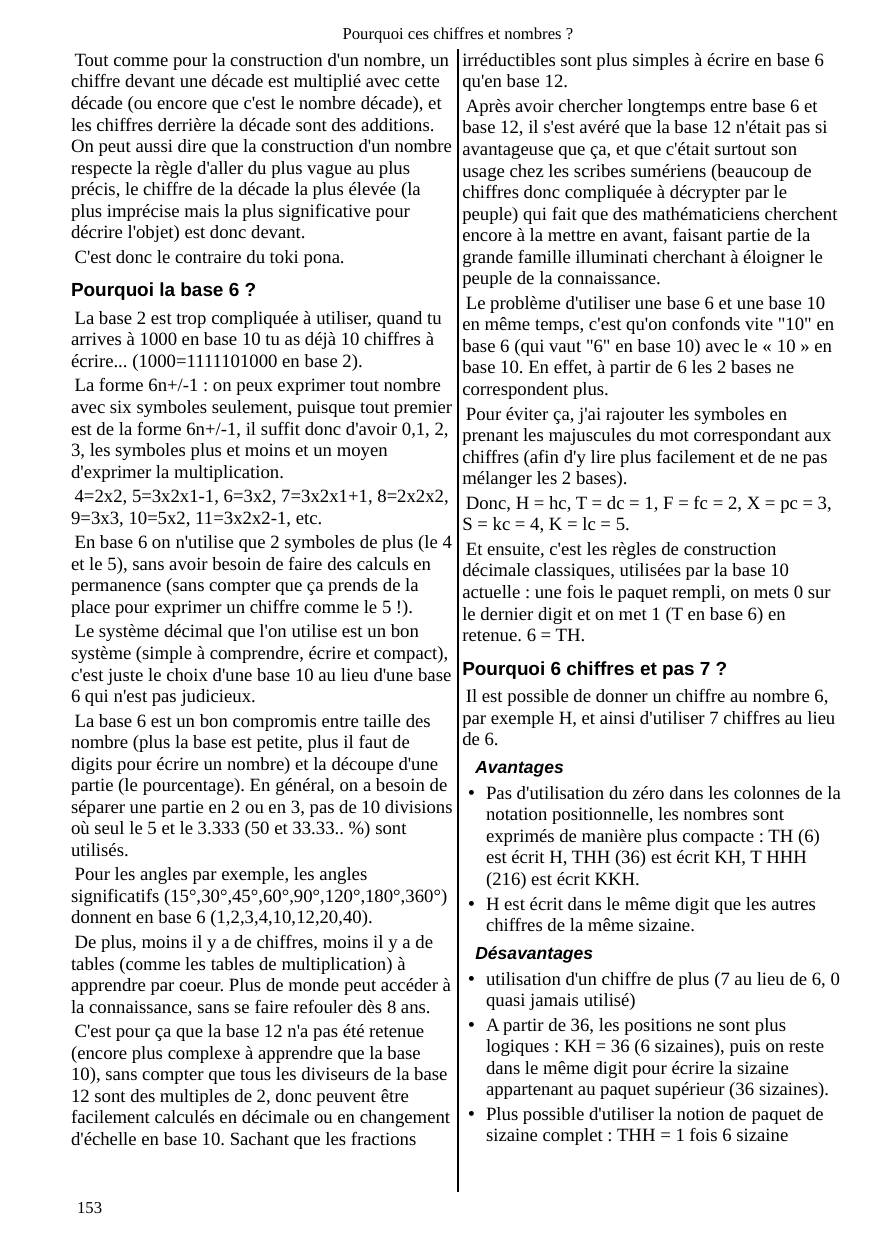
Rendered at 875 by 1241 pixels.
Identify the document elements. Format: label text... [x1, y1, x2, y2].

text En base 6 on n'utilise que 2 symboles de plus (le 4 et le 5), sans avoir besoin de faire des calculs en permanence (sans compter que ça prends de la place pour exprimer un chiffre comme le 5 !). [71, 531, 453, 617]
list Plus possible d'utiliser la notion de paquet de sizaine complet : THH = 1 fois 6 sizaine [468, 1103, 844, 1146]
text C'est pour ça que la base 12 n'a pas été retenue (encore plus complexe à apprendre que la base 10), sans compter que tous les diviseurs de la base 12 sont des multiples de 2, donc peuvent être facilement calculés en décimale ou en changement d'échelle en base 10. Sachant que les fractions [71, 1020, 453, 1149]
subtitle Pourquoi la base 6 ? [71, 279, 453, 301]
text La forme 6n+/-1 : on peux exprimer tout nombre avec six symboles seulement, puisque tout premier est de la forme 6n+/-1, il suffit donc d'avoir 0,1, 2, 3, les symboles plus et moins et un moyen d'exprimer la multiplication. [71, 374, 453, 482]
text Pour les angles par exemple, les angles significatifs (15°,30°,45°,60°,90°,120°,180°,360°) donnent en base 6 (1,2,3,4,10,12,20,40). [71, 863, 453, 928]
text Pour éviter ça, j'ai rajouter les symboles en prenant les majuscules du mot correspondant aux chiffres (afin d'y lire plus facilement et de ne pas mélanger les 2 bases). [462, 402, 844, 489]
text Il est possible de donner un chiffre au nombre 6, par exemple H, et ainsi d'utiliser 7 chiffres au lieu de 6. [462, 685, 844, 750]
text Et ensuite, c'est les règles de construction décimale classiques, utilisées par la base 10 actuelle : une fois le paquet rempli, on mets 0 sur le dernier digit et on met 1 (T en base 6) en retenue. 6 = TH. [462, 538, 844, 646]
list Pas d'utilisation du zéro dans les colonnes de la notation positionnelle, les nombres sont exprimés de manière plus compacte : TH (6) est écrit H, THH (36) est écrit KH, T HHH (216) est écrit KKH. [468, 782, 844, 889]
text Donc, H = hc, T = dc = 1, F = fc = 2, X = pc = 3, S = kc = 4, K = lc = 5. [462, 492, 844, 535]
text C'est donc le contraire du toki pona. [71, 246, 453, 267]
subtitle Désavantages [475, 943, 844, 963]
text 4=2x2, 5=3x2x1-1, 6=3x2, 7=3x2x1+1, 8=2x2x2, 9=3x3, 10=5x2, 11=3x2x2-1, etc. [71, 485, 453, 528]
list A partir de 36, les positions ne sont plus logiques : KH = 36 (6 sizaines), puis on reste dans le même digit pour écrire la sizaine appartenant au paquet supérieur (36 sizaines). [468, 1013, 844, 1100]
text La base 2 est trop compliquée à utiliser, quand tu arrives à 1000 en base 10 tu as déjà 10 chiffres à écrire... (1000=1111101000 en base 2). [71, 307, 453, 371]
list utilisation d'un chiffre de plus (7 au lieu de 6, 0 quasi jamais utilisé) [468, 967, 844, 1011]
text Le problème d'utiliser une base 6 et une base 10 en même temps, c'est qu'on confonds vite "10" en base 6 (qui vaut "6" en base 10) avec le « 10 » en base 10. En effet, à partir de 6 les 2 bases ne correspondent plus. [462, 292, 844, 399]
subtitle Pourquoi 6 chiffres et pas 7 ? [462, 657, 844, 679]
text Tout comme pour la construction d'un nombre, un chiffre devant une décade est multiplié avec cette décade (ou encore que c'est le nombre décade), et les chiffres derrière la décade sont des additions. On peut aussi dire que la construction d'un nombre respecte la règle d'aller du plus vague au plus précis, le chiffre de la décade la plus élevée (la plus imprécise mais la plus significative pour décrire l'objet) est donc devant. [71, 49, 453, 243]
subtitle Avantages [475, 757, 844, 777]
text De plus, moins il y a de chiffres, moins il y a de tables (comme les tables de multiplication) à apprendre par coeur. Plus de monde peut accéder à la connaissance, sans se faire refouler dès 8 ans. [71, 931, 453, 1017]
text La base 6 est un bon compromis entre taille des nombre (plus la base est petite, plus il faut de digits pour écrire un nombre) et la découpe d'une partie (le pourcentage). En général, on a besoin de séparer une partie en 2 ou en 3, pas de 10 divisions où seul le 5 et le 3.333 (50 et 33.33.. %) sont utilisés. [71, 709, 453, 860]
list H est écrit dans le même digit que les autres chiffres de la même sizaine. [468, 892, 844, 936]
text irréductibles sont plus simples à écrire en base 6 qu'en base 12. [462, 49, 844, 92]
text Après avoir chercher longtemps entre base 6 et base 12, il s'est avéré que la base 12 n'était pas si avantageuse que ça, et que c'était surtout son usage chez les scribes sumériens (beaucoup de chiffres donc compliquée à décrypter par le peuple) qui fait que des mathématiciens cherchent encore à la mettre en avant, faisant partie de la grande famille illuminati cherchant à éloigner le peuple de la connaissance. [462, 95, 844, 289]
text Le système décimal que l'on utilise est un bon système (simple à comprendre, écrire et compact), c'est juste le choix d'une base 10 au lieu d'une base 6 qui n'est pas judicieux. [71, 620, 453, 707]
